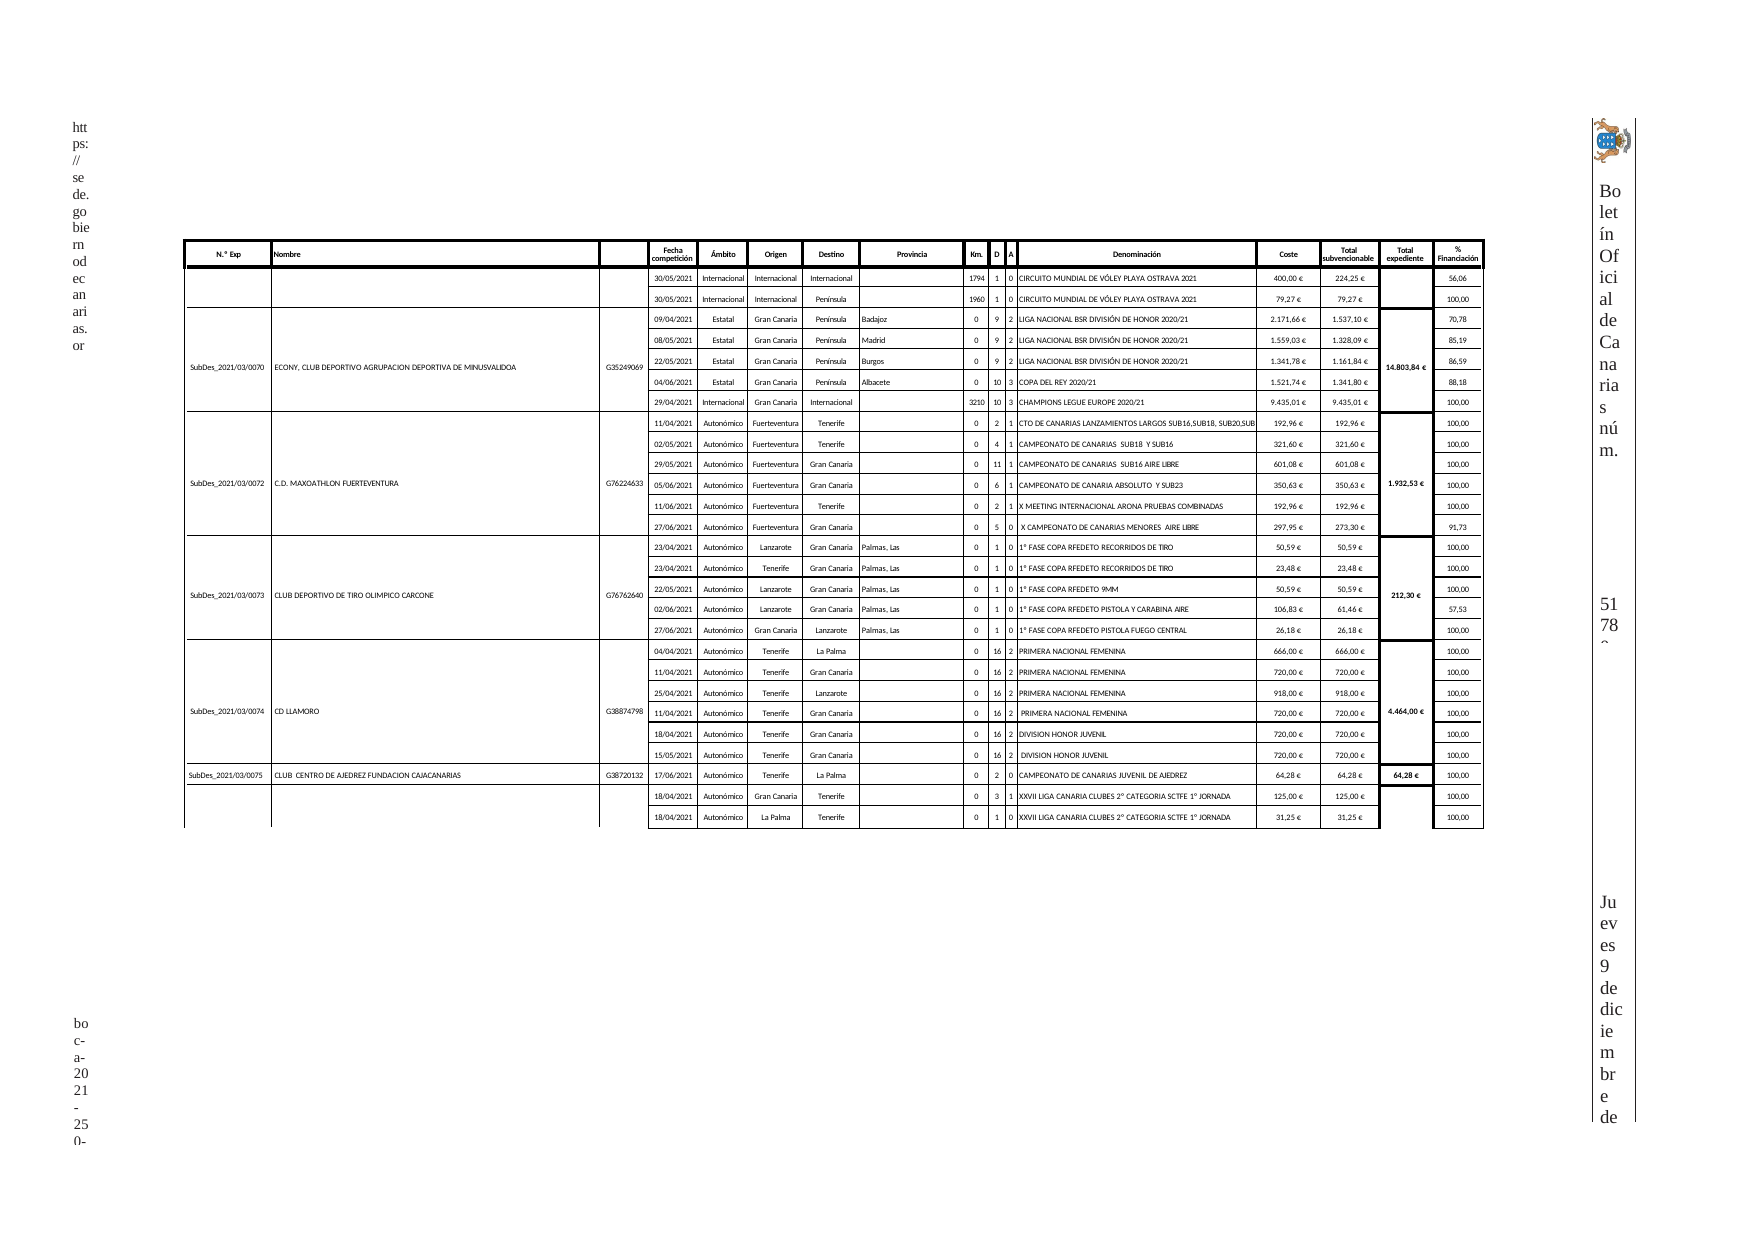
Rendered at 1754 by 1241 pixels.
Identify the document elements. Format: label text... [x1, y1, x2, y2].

table_cell Fuerteventura [748, 412, 802, 431]
table_cell Palmas, Las [860, 557, 963, 576]
table_cell Palmas, Las [860, 578, 963, 597]
table_cell 56,06 [1435, 265, 1483, 286]
table_cell Gran Canaria [748, 349, 802, 369]
table_cell [271, 785, 599, 828]
table_cell Gran Canaria [748, 329, 802, 348]
table_cell 918,00 € [1321, 681, 1378, 701]
table_cell 0 [1006, 619, 1017, 638]
table_cell SubDes_2021/03/0074 [185, 639, 271, 763]
table_cell G35249069 [600, 308, 648, 411]
table_header Provincia [861, 242, 962, 265]
table_cell 100,00 [1435, 473, 1483, 493]
table_cell Estatal [698, 308, 747, 328]
text https://sede.gobiernodecanarias.org/boc [72, 118, 91, 353]
table_cell 2 [1006, 702, 1017, 721]
table_cell Autonómico [698, 474, 747, 493]
table_cell 100,00 [1435, 494, 1483, 514]
table_cell 16 [989, 723, 1005, 742]
table_cell 17/06/2021 [649, 764, 697, 784]
table_cell 0 [964, 474, 988, 493]
table_cell 25/04/2021 [649, 681, 697, 701]
table_cell 350,63 € [1257, 474, 1320, 493]
table_cell 50,59 € [1321, 536, 1378, 556]
table_cell [860, 723, 963, 742]
table_cell G38720132 [600, 764, 648, 784]
table_cell 18/04/2021 [649, 785, 697, 805]
table_cell 11 [989, 453, 1005, 473]
table_cell Internacional [698, 287, 747, 307]
table_header Fecha competición [650, 242, 696, 265]
table_cell Autonómico [698, 598, 747, 618]
table_cell PRIMERA NACIONAL FEMENINA [1018, 640, 1256, 659]
table_cell 86,59 [1435, 348, 1483, 369]
table_header % Financiación [1435, 242, 1482, 265]
table_cell [599, 785, 648, 828]
table_cell 2 [1006, 743, 1017, 763]
table_cell 100,00 [1435, 618, 1483, 638]
table_cell [860, 269, 963, 286]
table_cell La Palma [803, 640, 859, 659]
table_cell Tenerife [803, 495, 859, 514]
table_cell 0 [964, 412, 988, 431]
table_cell 666,00 € [1257, 640, 1320, 659]
table_cell 192,96 € [1257, 495, 1320, 514]
table_cell 3 [1006, 391, 1017, 411]
table_cell Internacional [698, 269, 747, 286]
table_cell 23,48 € [1321, 557, 1378, 576]
table_cell Gran Canaria [803, 598, 859, 618]
table_cell Gran Canaria [748, 308, 802, 328]
table_cell Internacional [698, 391, 747, 411]
table_cell 15/05/2021 [649, 743, 697, 763]
table_cell Estatal [698, 349, 747, 369]
table_cell 1 [1006, 495, 1017, 514]
table_cell [860, 806, 963, 828]
table_cell 0 [1006, 269, 1017, 286]
table_cell Tenerife [748, 660, 802, 680]
table_cell 02/05/2021 [649, 432, 697, 452]
table_header Km. [966, 242, 987, 265]
table_cell Gran Canaria [803, 723, 859, 742]
table_cell 720,00 € [1321, 723, 1378, 742]
table_cell 31,25 € [1321, 806, 1378, 828]
table_cell Autonómico [698, 495, 747, 514]
table_cell 1.537,10 € [1321, 308, 1378, 328]
table_cell 11/04/2021 [649, 660, 697, 680]
table_cell 0 [964, 702, 988, 721]
table_cell La Palma [748, 806, 802, 828]
table_cell 0 [964, 308, 988, 328]
table_cell Autonómico [698, 412, 747, 431]
table_cell 31,25 € [1257, 806, 1320, 828]
table_cell [185, 266, 271, 307]
table_cell DIVISION HONOR JUVENIL [1018, 743, 1256, 763]
table_cell 4.464,00 € [1381, 642, 1432, 763]
table_cell 0 [1006, 557, 1017, 576]
table_cell Internacional [748, 287, 802, 307]
table_cell Gran Canaria [803, 536, 859, 556]
table_cell 100,00 [1435, 805, 1483, 828]
table_cell Tenerife [748, 764, 802, 784]
table_cell Palmas, Las [860, 598, 963, 618]
table_cell 0 [964, 370, 988, 390]
table_header D [991, 242, 1004, 265]
table_cell XXVII LIGA CANARIA CLUBES 2º CATEGORIA SCTFE 1º JORNADA [1018, 806, 1256, 828]
table_cell 0 [964, 578, 988, 597]
table_cell Autonómico [698, 557, 747, 576]
table_cell SubDes_2021/03/0072 [185, 411, 271, 535]
table_cell CTO DE CANARIAS LANZAMIENTOS LARGOS SUB16,SUB18, SUB20,SUB [1018, 412, 1256, 431]
table_cell 1º FASE COPA RFEDETO RECORRIDOS DE TIRO [1018, 557, 1256, 576]
table_cell 321,60 € [1321, 432, 1378, 452]
table_cell Gran Canaria [803, 453, 859, 473]
table_cell 918,00 € [1257, 681, 1320, 701]
table_cell C.D. MAXOATHLON FUERTEVENTURA [272, 412, 599, 535]
table_cell 0 [964, 640, 988, 659]
table_cell Tenerife [748, 640, 802, 659]
table_cell Gran Canaria [803, 474, 859, 493]
table_cell 30/05/2021 [649, 269, 697, 286]
table_cell X CAMPEONATO DE CANARIAS MENORES AIRE LIBRE [1018, 515, 1256, 535]
table_cell 70,78 [1435, 307, 1483, 328]
table_cell 1 [989, 619, 1005, 638]
table_cell [860, 764, 963, 784]
table_cell 9.435,01 € [1321, 391, 1378, 411]
table_cell 192,96 € [1321, 495, 1378, 514]
table_cell 2 [1006, 329, 1017, 348]
table_cell Autonómico [698, 806, 747, 828]
table_cell [860, 412, 963, 431]
table_cell 100,00 [1435, 535, 1483, 556]
table_cell 0 [1006, 536, 1017, 556]
table_cell [860, 702, 963, 721]
table_cell Península [803, 308, 859, 328]
table_cell 18/04/2021 [649, 806, 697, 828]
table_header [601, 242, 647, 265]
table_cell 0 [964, 681, 988, 701]
table_cell Gran Canaria [803, 702, 859, 721]
table_cell 9 [989, 329, 1005, 348]
table_cell Tenerife [748, 557, 802, 576]
table_cell CAMPEONATO DE CANARIA ABSOLUTO Y SUB23 [1018, 474, 1256, 493]
table_cell Autonómico [698, 515, 747, 535]
table_cell 0 [964, 557, 988, 576]
table_cell CIRCUITO MUNDIAL DE VÓLEY PLAYA OSTRAVA 2021 [1018, 269, 1256, 286]
table_header Ámbito [699, 242, 746, 265]
table_cell CD LLAMORO [272, 640, 599, 763]
table_cell 212,30 € [1381, 538, 1432, 638]
table_cell X MEETING INTERNACIONAL ARONA PRUEBAS COMBINADAS [1018, 495, 1256, 514]
table_cell 601,08 € [1321, 453, 1378, 473]
table_cell Autonómico [698, 536, 747, 556]
table_cell CIRCUITO MUNDIAL DE VÓLEY PLAYA OSTRAVA 2021 [1018, 287, 1256, 307]
table_cell 1960 [964, 287, 988, 307]
table_cell 100,00 [1435, 659, 1483, 680]
table_header Total subvencionable [1322, 242, 1378, 265]
table_cell 0 [964, 329, 988, 348]
table_cell 666,00 € [1321, 640, 1378, 659]
table_cell [1381, 269, 1432, 307]
table_cell 85,19 [1435, 328, 1483, 348]
table_cell Tenerife [803, 785, 859, 805]
text Jueves 9 de diciembre de 2021 [1600, 891, 1623, 1124]
table_cell 04/04/2021 [649, 640, 697, 659]
table_cell 2 [1006, 640, 1017, 659]
table_cell 09/04/2021 [649, 308, 697, 328]
table_header Total expediente [1381, 242, 1432, 265]
table_cell 22/05/2021 [649, 349, 697, 369]
table_cell Estatal [698, 370, 747, 390]
table_cell 08/05/2021 [649, 329, 697, 348]
table_cell 1 [1006, 432, 1017, 452]
table_cell 57,53 [1435, 597, 1483, 618]
table_cell 5 [989, 515, 1005, 535]
table_cell 192,96 € [1321, 412, 1378, 431]
table_cell 11/06/2021 [649, 495, 697, 514]
table_cell 100,00 [1435, 680, 1483, 701]
table_cell Tenerife [803, 432, 859, 452]
table_cell 1 [989, 287, 1005, 307]
table_cell 16 [989, 640, 1005, 659]
table_cell 11/04/2021 [649, 702, 697, 721]
table_cell Gran Canaria [803, 557, 859, 576]
table_cell Autonómico [698, 619, 747, 638]
table_cell Lanzarote [748, 578, 802, 597]
table_cell 91,73 [1435, 514, 1483, 535]
table_cell 720,00 € [1257, 723, 1320, 742]
table_header Coste [1258, 242, 1319, 265]
table_cell Autonómico [698, 432, 747, 452]
table_cell 3 [989, 785, 1005, 805]
table_cell [860, 495, 963, 514]
table_cell 14.803,84 € [1381, 310, 1432, 411]
table_cell SubDes_2021/03/0073 [185, 535, 271, 638]
table_cell Tenerife [748, 681, 802, 701]
table_cell 100,00 [1435, 390, 1483, 411]
table_cell 1.161,84 € [1321, 349, 1378, 369]
table_cell 0 [964, 764, 988, 784]
table_cell 0 [1006, 806, 1017, 828]
table_cell 1 [1006, 785, 1017, 805]
table_header N.º Exp [186, 242, 270, 265]
table_cell 100,00 [1435, 452, 1483, 473]
table_cell Internacional [803, 391, 859, 411]
table_cell CHAMPIONS LEGUE EUROPE 2020/21 [1018, 391, 1256, 411]
table_cell 0 [964, 349, 988, 369]
table_cell [860, 743, 963, 763]
table_cell 16 [989, 702, 1005, 721]
table_cell 0 [964, 619, 988, 638]
table_cell 100,00 [1435, 639, 1483, 659]
table_cell 0 [1006, 515, 1017, 535]
table_cell [860, 640, 963, 659]
table_cell 30/05/2021 [649, 287, 697, 307]
table_cell 1.341,80 € [1321, 370, 1378, 390]
table_cell 601,08 € [1257, 453, 1320, 473]
table_cell Estatal [698, 329, 747, 348]
table_cell Península [803, 370, 859, 390]
table_cell 720,00 € [1321, 743, 1378, 763]
text boc-a-2021-250-5100 [74, 1015, 92, 1145]
table_cell 0 [964, 495, 988, 514]
table_cell 11/04/2021 [649, 412, 697, 431]
table_cell Palmas, Las [860, 536, 963, 556]
table_cell [1381, 787, 1432, 828]
table_cell 29/04/2021 [649, 391, 697, 411]
table_cell G76762640 [600, 536, 648, 638]
table_cell 9.435,01 € [1257, 391, 1320, 411]
table_cell Lanzarote [748, 598, 802, 618]
table_cell SubDes_2021/03/0075 [185, 763, 271, 784]
table_cell PRIMERA NACIONAL FEMENINA [1018, 702, 1256, 721]
table_cell Fuerteventura [748, 515, 802, 535]
table_cell 1 [989, 269, 1005, 286]
table_cell 0 [964, 785, 988, 805]
table_cell 1º FASE COPA RFEDETO RECORRIDOS DE TIRO [1018, 536, 1256, 556]
table_cell 297,95 € [1257, 515, 1320, 535]
table_cell 2 [1006, 349, 1017, 369]
table_cell 100,00 [1435, 411, 1483, 431]
table_cell Autonómico [698, 578, 747, 597]
table_cell 0 [964, 806, 988, 828]
table_cell 16 [989, 681, 1005, 701]
table_cell 23/04/2021 [649, 557, 697, 576]
table_cell 720,00 € [1257, 660, 1320, 680]
table_cell Lanzarote [803, 619, 859, 638]
table_header A [1007, 242, 1016, 265]
table_cell Burgos [860, 349, 963, 369]
table_cell Península [803, 329, 859, 348]
table_cell 10 [989, 370, 1005, 390]
table_cell 23/04/2021 [649, 536, 697, 556]
table_cell 3 [1006, 370, 1017, 390]
table_cell 0 [1006, 764, 1017, 784]
table_cell 64,28 € [1321, 764, 1378, 784]
table_cell 0 [964, 598, 988, 618]
table_header Nombre [273, 242, 598, 265]
text Boletín Oficial de Canarias núm. 250 [1599, 180, 1622, 462]
table_cell 0 [964, 515, 988, 535]
table_cell 0 [964, 536, 988, 556]
table_cell 18/04/2021 [649, 723, 697, 742]
table_cell [600, 269, 648, 307]
table_cell 1º FASE COPA RFEDETO 9MM [1018, 578, 1256, 597]
table_cell 0 [1006, 287, 1017, 307]
table_cell ECONY, CLUB DEPORTIVO AGRUPACION DEPORTIVA DE MINUSVALIDOA [272, 308, 599, 411]
table_cell 1 [989, 578, 1005, 597]
table_cell [860, 785, 963, 805]
table_cell [860, 432, 963, 452]
table_cell G76224633 [600, 412, 648, 535]
table_cell 61,46 € [1321, 598, 1378, 618]
table_cell Tenerife [803, 806, 859, 828]
table_cell LIGA NACIONAL BSR DIVISIÓN DE HONOR 2020/21 [1018, 349, 1256, 369]
table_cell 100,00 [1435, 763, 1483, 784]
table_cell SubDes_2021/03/0070 [185, 307, 271, 411]
table_cell 1 [1006, 412, 1017, 431]
table_cell 1.521,74 € [1257, 370, 1320, 390]
table_cell Madrid [860, 329, 963, 348]
table_cell 3210 [964, 391, 988, 411]
table_cell Gran Canaria [803, 515, 859, 535]
table_cell 100,00 [1435, 286, 1483, 307]
table_cell XXVII LIGA CANARIA CLUBES 2º CATEGORIA SCTFE 1º JORNADA [1018, 785, 1256, 805]
table_cell 88,18 [1435, 369, 1483, 390]
table_cell [860, 453, 963, 473]
table_cell 720,00 € [1321, 702, 1378, 721]
table_cell 2 [1006, 660, 1017, 680]
table_cell Tenerife [803, 412, 859, 431]
table_cell 350,63 € [1321, 474, 1378, 493]
table_cell 4 [989, 432, 1005, 452]
table_cell 720,00 € [1321, 660, 1378, 680]
table_cell DIVISION HONOR JUVENIL [1018, 723, 1256, 742]
table_cell 04/06/2021 [649, 370, 697, 390]
table_cell 100,00 [1435, 701, 1483, 721]
table_cell Palmas, Las [860, 619, 963, 638]
table_cell 64,28 € [1257, 764, 1320, 784]
table_cell 16 [989, 743, 1005, 763]
table_cell 2 [989, 412, 1005, 431]
table_cell Internacional [803, 269, 859, 286]
table_cell 79,27 € [1321, 287, 1378, 307]
table_cell 02/06/2021 [649, 598, 697, 618]
table_cell 1 [1006, 474, 1017, 493]
table_cell 273,30 € [1321, 515, 1378, 535]
table_cell Albacete [860, 370, 963, 390]
table_cell 05/06/2021 [649, 474, 697, 493]
table_cell CLUB DEPORTIVO DE TIRO OLIMPICO CARCONE [272, 536, 599, 638]
table_cell 2 [989, 495, 1005, 514]
table_cell 64,28 € [1381, 766, 1432, 784]
table_cell 1 [1006, 453, 1017, 473]
table_cell PRIMERA NACIONAL FEMENINA [1018, 681, 1256, 701]
table_cell Autonómico [698, 702, 747, 721]
table_cell LIGA NACIONAL BSR DIVISIÓN DE HONOR 2020/21 [1018, 308, 1256, 328]
table_cell G38874798 [600, 640, 648, 763]
table_cell 0 [1006, 598, 1017, 618]
table_cell [860, 515, 963, 535]
table_cell 2.171,66 € [1257, 308, 1320, 328]
table_cell 321,60 € [1257, 432, 1320, 452]
table_cell 400,00 € [1257, 269, 1320, 286]
table_cell CAMPEONATO DE CANARIAS JUVENIL DE AJEDREZ [1018, 764, 1256, 784]
table_cell 100,00 [1435, 431, 1483, 452]
table_cell 0 [964, 743, 988, 763]
table_cell Gran Canaria [748, 785, 802, 805]
table_cell Internacional [748, 269, 802, 286]
table_cell 0 [964, 432, 988, 452]
table_cell Fuerteventura [748, 453, 802, 473]
table_header Destino [804, 242, 858, 265]
table_cell CAMPEONATO DE CANARIAS SUB16 AIRE LIBRE [1018, 453, 1256, 473]
table_cell 23,48 € [1257, 557, 1320, 576]
table_cell 6 [989, 474, 1005, 493]
table_cell 192,96 € [1257, 412, 1320, 431]
table_cell 720,00 € [1257, 743, 1320, 763]
table_cell Gran Canaria [748, 619, 802, 638]
table_cell Fuerteventura [748, 432, 802, 452]
table_cell Gran Canaria [748, 391, 802, 411]
table_cell 29/05/2021 [649, 453, 697, 473]
table_cell 1794 [964, 269, 988, 286]
table_cell 22/05/2021 [649, 578, 697, 597]
table_cell LIGA NACIONAL BSR DIVISIÓN DE HONOR 2020/21 [1018, 329, 1256, 348]
table_cell 1.328,09 € [1321, 329, 1378, 348]
table_cell Tenerife [748, 743, 802, 763]
table_cell [272, 269, 599, 307]
table_cell Gran Canaria [803, 660, 859, 680]
table_cell [860, 474, 963, 493]
table_cell Tenerife [748, 723, 802, 742]
table_cell 224,25 € [1321, 269, 1378, 286]
table_cell 1.559,03 € [1257, 329, 1320, 348]
table_cell Gran Canaria [803, 743, 859, 763]
table_cell COPA DEL REY 2020/21 [1018, 370, 1256, 390]
table_cell 1º FASE COPA RFEDETO PISTOLA FUEGO CENTRAL [1018, 619, 1256, 638]
table_cell Autonómico [698, 785, 747, 805]
table_cell CLUB CENTRO DE AJEDREZ FUNDACION CAJACANARIAS [272, 764, 599, 784]
table_cell 100,00 [1435, 742, 1483, 763]
table_cell 720,00 € [1257, 702, 1320, 721]
table_cell Lanzarote [748, 536, 802, 556]
table_cell 10 [989, 391, 1005, 411]
table_cell 1.932,53 € [1381, 414, 1432, 535]
table_cell 1 [989, 806, 1005, 828]
table_cell 1 [989, 598, 1005, 618]
table_cell 1.341,78 € [1257, 349, 1320, 369]
table_cell Península [803, 287, 859, 307]
table_cell 100,00 [1435, 721, 1483, 742]
table_cell Autonómico [698, 640, 747, 659]
table_cell CAMPEONATO DE CANARIAS SUB18 Y SUB16 [1018, 432, 1256, 452]
table_cell 100,00 [1435, 576, 1483, 597]
table_cell Fuerteventura [748, 474, 802, 493]
table_cell Autonómico [698, 723, 747, 742]
table_cell Tenerife [748, 702, 802, 721]
table_cell Gran Canaria [803, 578, 859, 597]
table_cell 125,00 € [1321, 785, 1378, 805]
table_cell [860, 391, 963, 411]
table_cell 1 [989, 557, 1005, 576]
table_cell 106,83 € [1257, 598, 1320, 618]
table_header Denominación [1019, 242, 1255, 265]
table_cell 2 [989, 764, 1005, 784]
table_cell 125,00 € [1257, 785, 1320, 805]
table_cell 9 [989, 308, 1005, 328]
table_cell 0 [964, 453, 988, 473]
table_cell 26,18 € [1257, 619, 1320, 638]
table_cell 50,59 € [1257, 536, 1320, 556]
table_cell Fuerteventura [748, 495, 802, 514]
table_cell Autonómico [698, 660, 747, 680]
table_cell [860, 660, 963, 680]
table_cell 0 [1006, 578, 1017, 597]
table_cell [185, 784, 271, 828]
table_cell 0 [964, 723, 988, 742]
table_cell [860, 287, 963, 307]
table_cell Autonómico [698, 764, 747, 784]
table_cell 100,00 [1435, 556, 1483, 576]
table_cell 1º FASE COPA RFEDETO PISTOLA Y CARABINA AIRE [1018, 598, 1256, 618]
table_cell 79,27 € [1257, 287, 1320, 307]
table_cell 27/06/2021 [649, 619, 697, 638]
table_cell Gran Canaria [748, 370, 802, 390]
table_cell 1 [989, 536, 1005, 556]
table_cell Autonómico [698, 743, 747, 763]
picture [1594, 118, 1631, 163]
table_cell [860, 681, 963, 701]
table_cell 50,59 € [1321, 578, 1378, 597]
table_cell 100,00 [1435, 784, 1483, 805]
table_cell 2 [1006, 308, 1017, 328]
table_cell 2 [1006, 723, 1017, 742]
table_cell Badajoz [860, 308, 963, 328]
table_cell 0 [964, 660, 988, 680]
table_cell Península [803, 349, 859, 369]
table_cell PRIMERA NACIONAL FEMENINA [1018, 660, 1256, 680]
table_cell Lanzarote [803, 681, 859, 701]
table_cell 26,18 € [1321, 619, 1378, 638]
text 51780 [1600, 592, 1623, 642]
table_cell Autonómico [698, 453, 747, 473]
table_header Origen [749, 242, 801, 265]
table_cell La Palma [803, 764, 859, 784]
table_cell 27/06/2021 [649, 515, 697, 535]
table_cell 9 [989, 349, 1005, 369]
table_cell 16 [989, 660, 1005, 680]
table_cell 2 [1006, 681, 1017, 701]
table_cell 50,59 € [1257, 578, 1320, 597]
table_cell Autonómico [698, 681, 747, 701]
